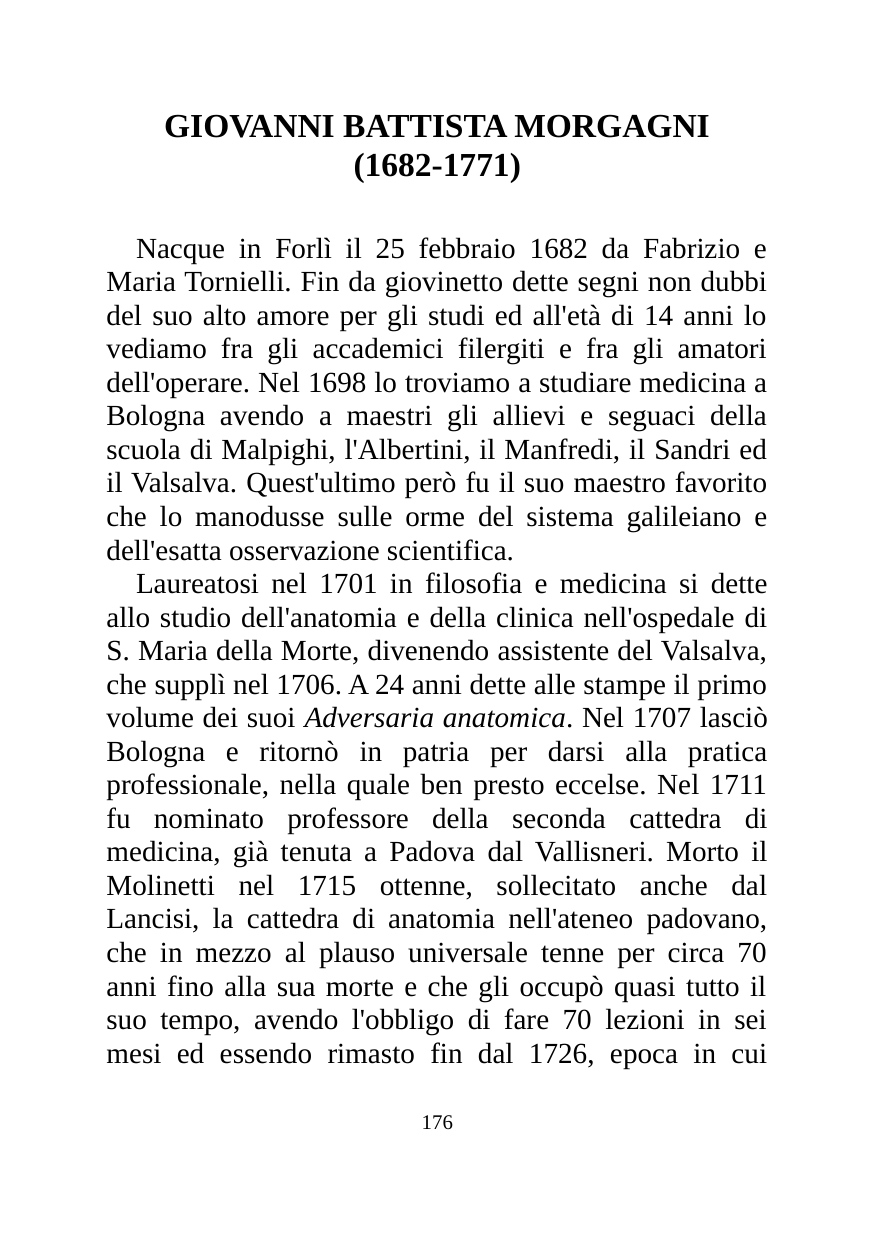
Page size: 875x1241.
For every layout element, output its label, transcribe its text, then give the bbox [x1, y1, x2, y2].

text Laureatosi nel 1701 in filosofia e medicina si dette allo studio dell'anatomia e della clinica nell'ospedale di S. Maria della Morte, divenendo assistente del Valsalva, che supplì nel 1706. A 24 anni dette alle stampe il primo volume dei suoi Adversaria anatomica. Nel 1707 lasciò Bologna e ritornò in patria per darsi alla pratica professionale, nella quale ben presto eccelse. Nel 1711 fu nominato professore della seconda cattedra di medicina, già tenuta a Padova dal Vallisneri. Morto il Molinetti nel 1715 ottenne, sollecitato anche dal Lancisi, la cattedra di anatomia nell'ateneo padovano, che in mezzo al plauso universale tenne per circa 70 anni fino alla sua morte e che gli occupò quasi tutto il suo tempo, avendo l'obbligo di fare 70 lezioni in sei mesi ed essendo rimasto fin dal 1726, epoca in cui [106, 566, 768, 1069]
text Nacque in Forlì il 25 febbraio 1682 da Fabrizio e Maria Tornielli. Fin da giovinetto dette segni non dubbi del suo alto amore per gli studi ed all'età di 14 anni lo vediamo fra gli accademici filergiti e fra gli amatori dell'operare. Nel 1698 lo troviamo a studiare medicina a Bologna avendo a maestri gli allievi e seguaci della scuola di Malpighi, l'Albertini, il Manfredi, il Sandri ed il Valsalva. Quest'ultimo però fu il suo maestro favorito che lo manodusse sulle orme del sistema galileiano e dell'esatta osservazione scientifica. [106, 231, 768, 566]
subtitle GIOVANNI BATTISTA MORGAGNI (1682-1771) [106, 106, 768, 183]
